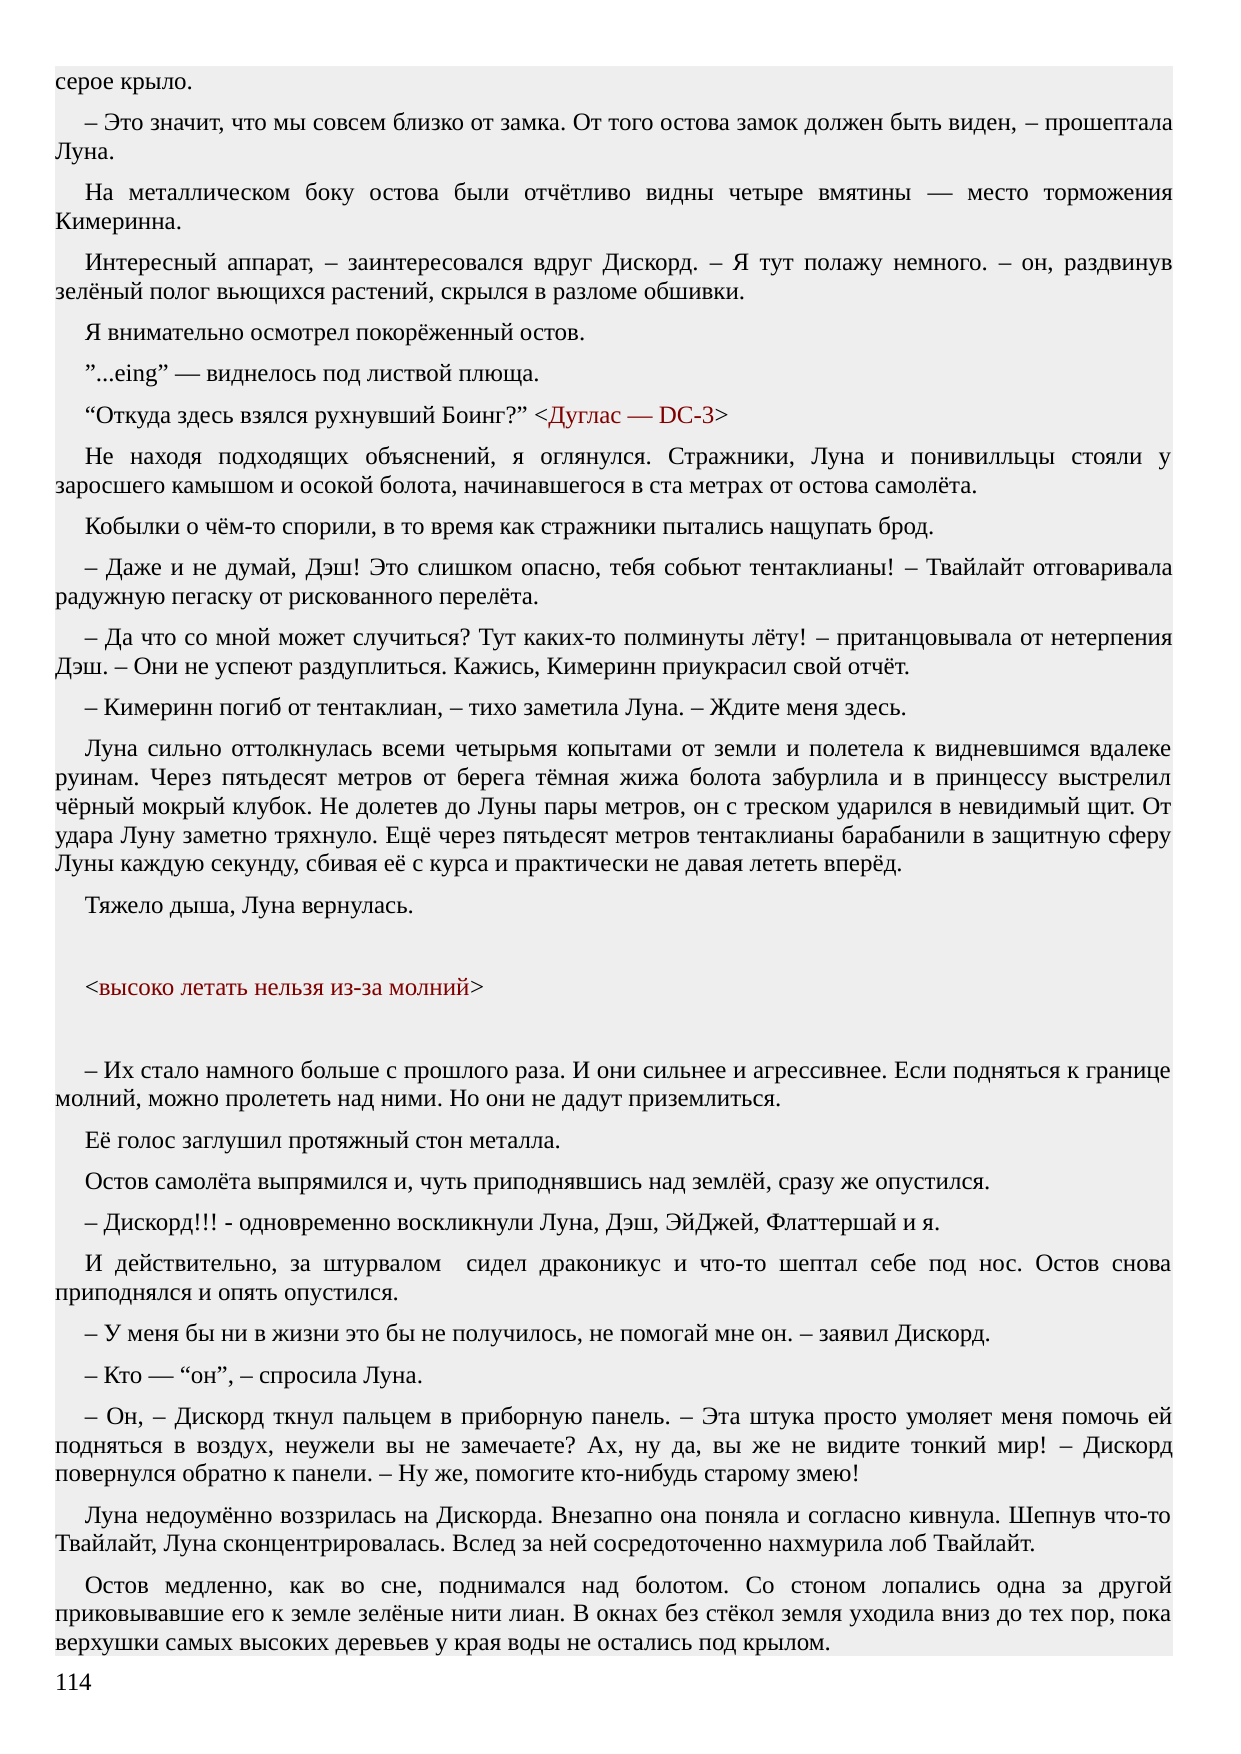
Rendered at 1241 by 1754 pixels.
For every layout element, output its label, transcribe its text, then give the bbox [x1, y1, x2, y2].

text – У меня бы ни в жизни это бы не получилось, не помогай мне он. – заявил Дискорд. [55, 1318, 1173, 1347]
text И действительно, за штурвалом сидел драконикус и что-то шептал себе под нос. Остов снова приподнялся и опять опустился. [55, 1248, 1173, 1306]
text Луна сильно оттолкнулась всеми четырьмя копытами от земли и полетела к видневшимся вдалеке руинам. Через пятьдесят метров от берега тёмная жижа болота забурлила и в принцессу выстрелил чёрный мокрый клубок. Не долетев до Луны пары метров, он с треском ударился в невидимый щит. От удара Луну заметно тряхнуло. Ещё через пятьдесят метров тентаклианы барабанили в защитную сферу Луны каждую секунду, сбивая её с курса и практически не давая лететь вперёд. [55, 733, 1173, 877]
text Я внимательно осмотрел покорёженный остов. [55, 317, 1173, 346]
text “Откуда здесь взялся рухнувший Боинг?” <Дуглас — DC-3> [55, 400, 1173, 428]
text – Их стало намного больше с прошлого раза. И они сильнее и агрессивнее. Если подняться к границе молний, можно пролететь над ними. Но они не дадут приземлиться. [55, 1055, 1173, 1112]
text – Кимеринн погиб от тентаклиан, – тихо заметила Луна. – Ждите меня здесь. [55, 692, 1173, 721]
text – Дискорд!!! - одновременно воскликнули Луна, Дэш, ЭйДжей, Флаттершай и я. [55, 1207, 1173, 1236]
text Не находя подходящих объяснений, я оглянулся. Стражники, Луна и понивилльцы стояли у заросшего камышом и осокой болота, начинавшегося в ста метрах от остова самолёта. [55, 441, 1173, 498]
text Её голос заглушил протяжный стон металла. [55, 1125, 1173, 1153]
text Интересный аппарат, – заинтересовался вдруг Дискорд. – Я тут полажу немного. – он, раздвинув зелёный полог вьющихся растений, скрылся в разломе обшивки. [55, 247, 1173, 305]
text ”...eing” — виднелось под листвой плюща. [55, 358, 1173, 387]
text серое крыло. [55, 66, 1173, 95]
text – Кто — “он”, – спросила Луна. [55, 1360, 1173, 1388]
text – Он, – Дискорд ткнул пальцем в приборную панель. – Эта штука просто умоляет меня помочь ей подняться в воздух, неужели вы не замечаете? Ах, ну да, вы же не видите тонкий мир! – Дискорд повернулся обратно к панели. – Ну же, помогите кто-нибудь старому змею! [55, 1401, 1173, 1487]
text – Да что со мной может случиться? Тут каких-то полминуты лёту! – пританцовывала от нетерпения Дэш. – Они не успеют раздуплиться. Кажись, Кимеринн приукрасил свой отчёт. [55, 622, 1173, 680]
text <высоко летать нельзя из-за молний> [55, 972, 1173, 1001]
text Тяжело дыша, Луна вернулась. [55, 890, 1173, 918]
text Кобылки о чём-то спорили, в то время как стражники пытались нащупать брод. [55, 511, 1173, 540]
text Луна недоумённо воззрилась на Дискорда. Внезапно она поняла и согласно кивнула. Шепнув что-то Твайлайт, Луна сконцентрировалась. Вслед за ней сосредоточенно нахмурила лоб Твайлайт. [55, 1500, 1173, 1557]
text Остов медленно, как во сне, поднимался над болотом. Со стоном лопались одна за другой приковывавшие его к земле зелёные нити лиан. В окнах без стёкол земля уходила вниз до тех пор, пока верхушки самых высоких деревьев у края воды не остались под крылом. [55, 1570, 1173, 1656]
text На металлическом боку остова были отчётливо видны четыре вмятины — место торможения Кимеринна. [55, 177, 1173, 235]
text – Это значит, что мы совсем близко от замка. От того остова замок должен быть виден, – прошептала Луна. [55, 107, 1173, 165]
text Остов самолёта выпрямился и, чуть приподнявшись над землёй, сразу же опустился. [55, 1166, 1173, 1195]
text – Даже и не думай, Дэш! Это слишком опасно, тебя собьют тентаклианы! – Твайлайт отговаривала радужную пегаску от рискованного перелёта. [55, 552, 1173, 610]
